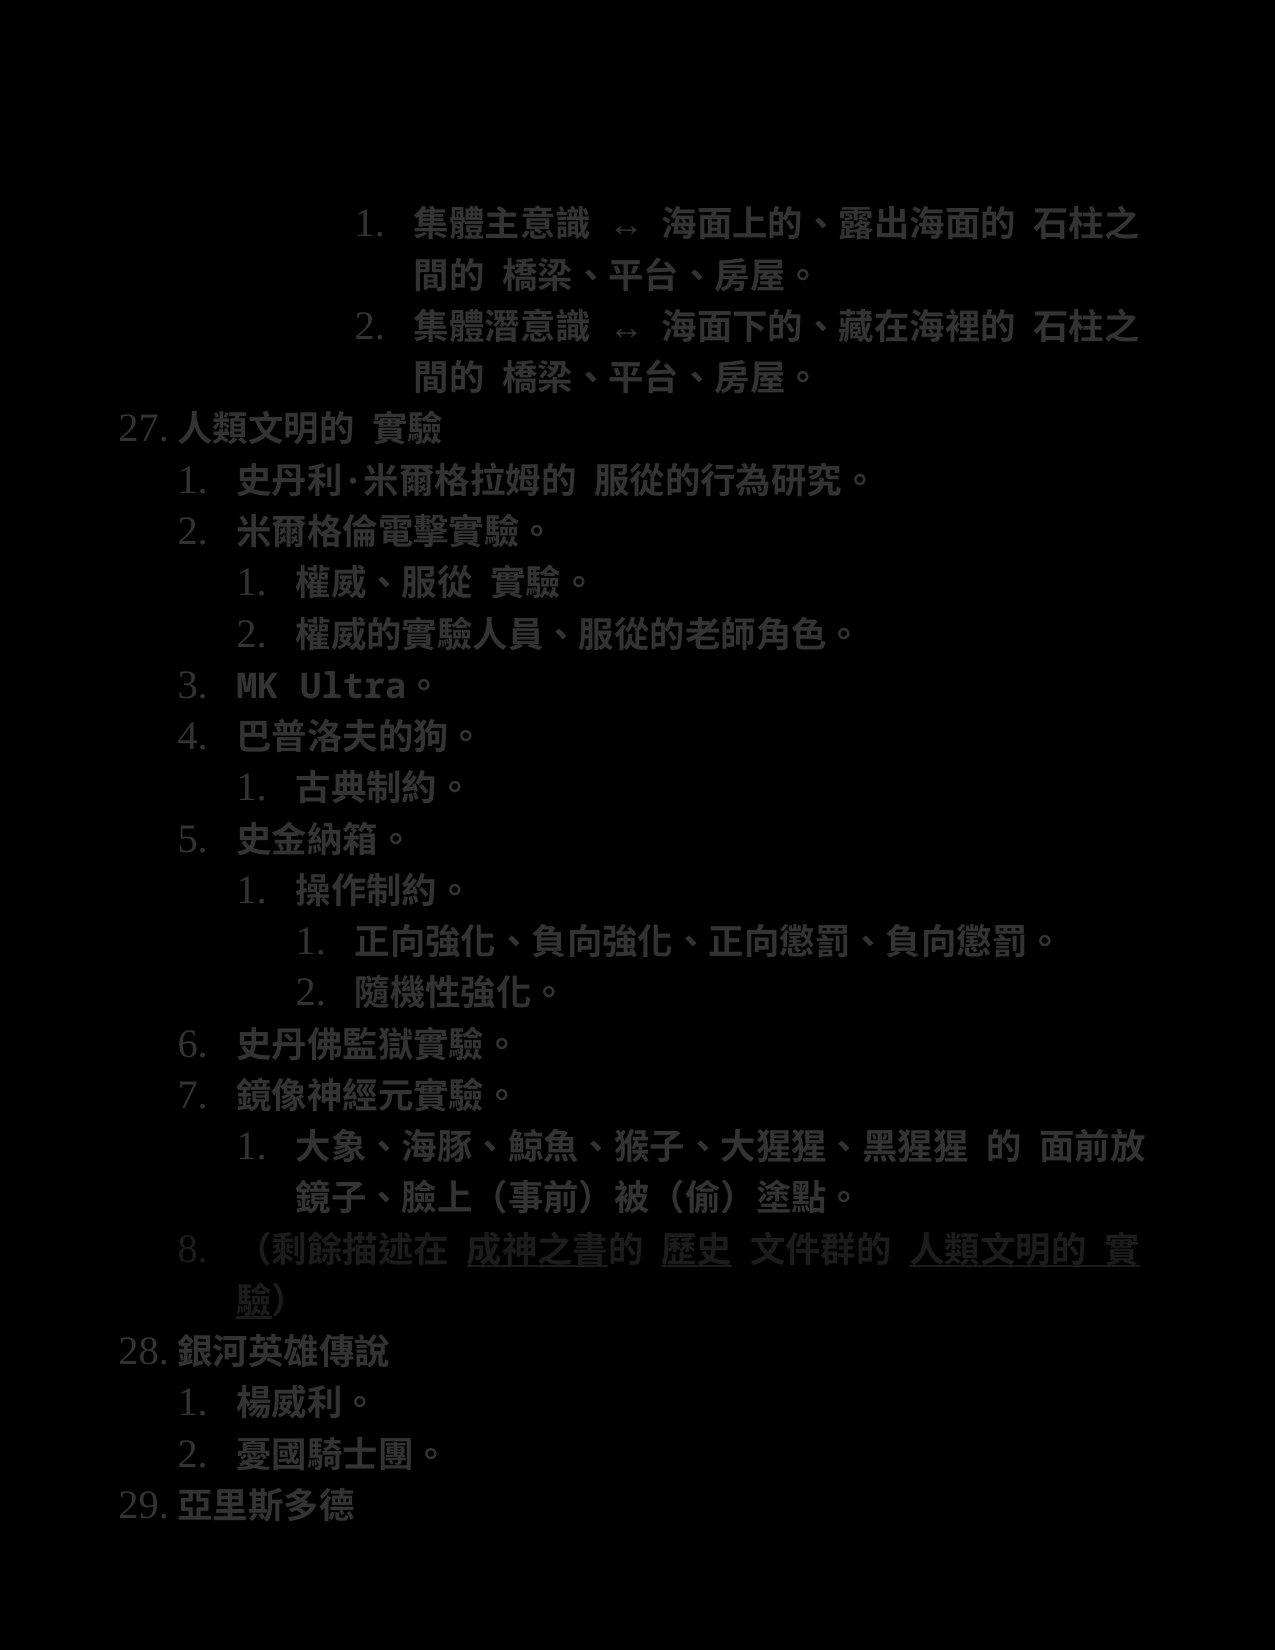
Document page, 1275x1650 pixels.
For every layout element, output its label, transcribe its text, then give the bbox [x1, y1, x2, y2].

list 大象、海豚、鯨魚、猴子、大猩猩、黑猩猩 的 面前放鏡子、臉上（事前）被（偷）塗點。 [236, 1118, 1157, 1221]
list 楊威利。 [177, 1375, 1157, 1426]
list 操作制約。 [236, 862, 1157, 913]
list 人類文明的 實驗 [118, 401, 1157, 452]
list 鏡像神經元實驗。 [177, 1067, 1157, 1118]
list 亞里斯多德 [118, 1477, 1157, 1528]
list 權威、服從 實驗。 [236, 555, 1157, 606]
list 正向強化、負向強化、正向懲罰、負向懲罰。 [295, 913, 1157, 965]
list 史丹佛監獄實驗。 [177, 1016, 1157, 1067]
list MK Ultra。 [177, 657, 1157, 708]
list 權威的實驗人員、服從的老師角色。 [236, 606, 1157, 657]
list 巴普洛夫的狗。 [177, 708, 1157, 760]
list 米爾格倫電擊實驗。 [177, 503, 1157, 555]
list 集體潛意識 ↔ 海面下的、藏在海裡的 石柱之間的 橋梁、平台、房屋。 [354, 298, 1157, 401]
list 憂國騎士團。 [177, 1426, 1157, 1477]
list 集體主意識 ↔ 海面上的、露出海面的 石柱之間的 橋梁、平台、房屋。 [354, 196, 1157, 298]
list 史丹利·米爾格拉姆的 服從的行為研究。 [177, 452, 1157, 503]
list 史金納箱。 [177, 811, 1157, 862]
list 古典制約。 [236, 760, 1157, 811]
list 銀河英雄傳說 [118, 1323, 1157, 1375]
list （剩餘描述在 成神之書的 歷史 文件群的 人類文明的 實驗） [177, 1221, 1157, 1323]
list 隨機性強化。 [295, 965, 1157, 1016]
